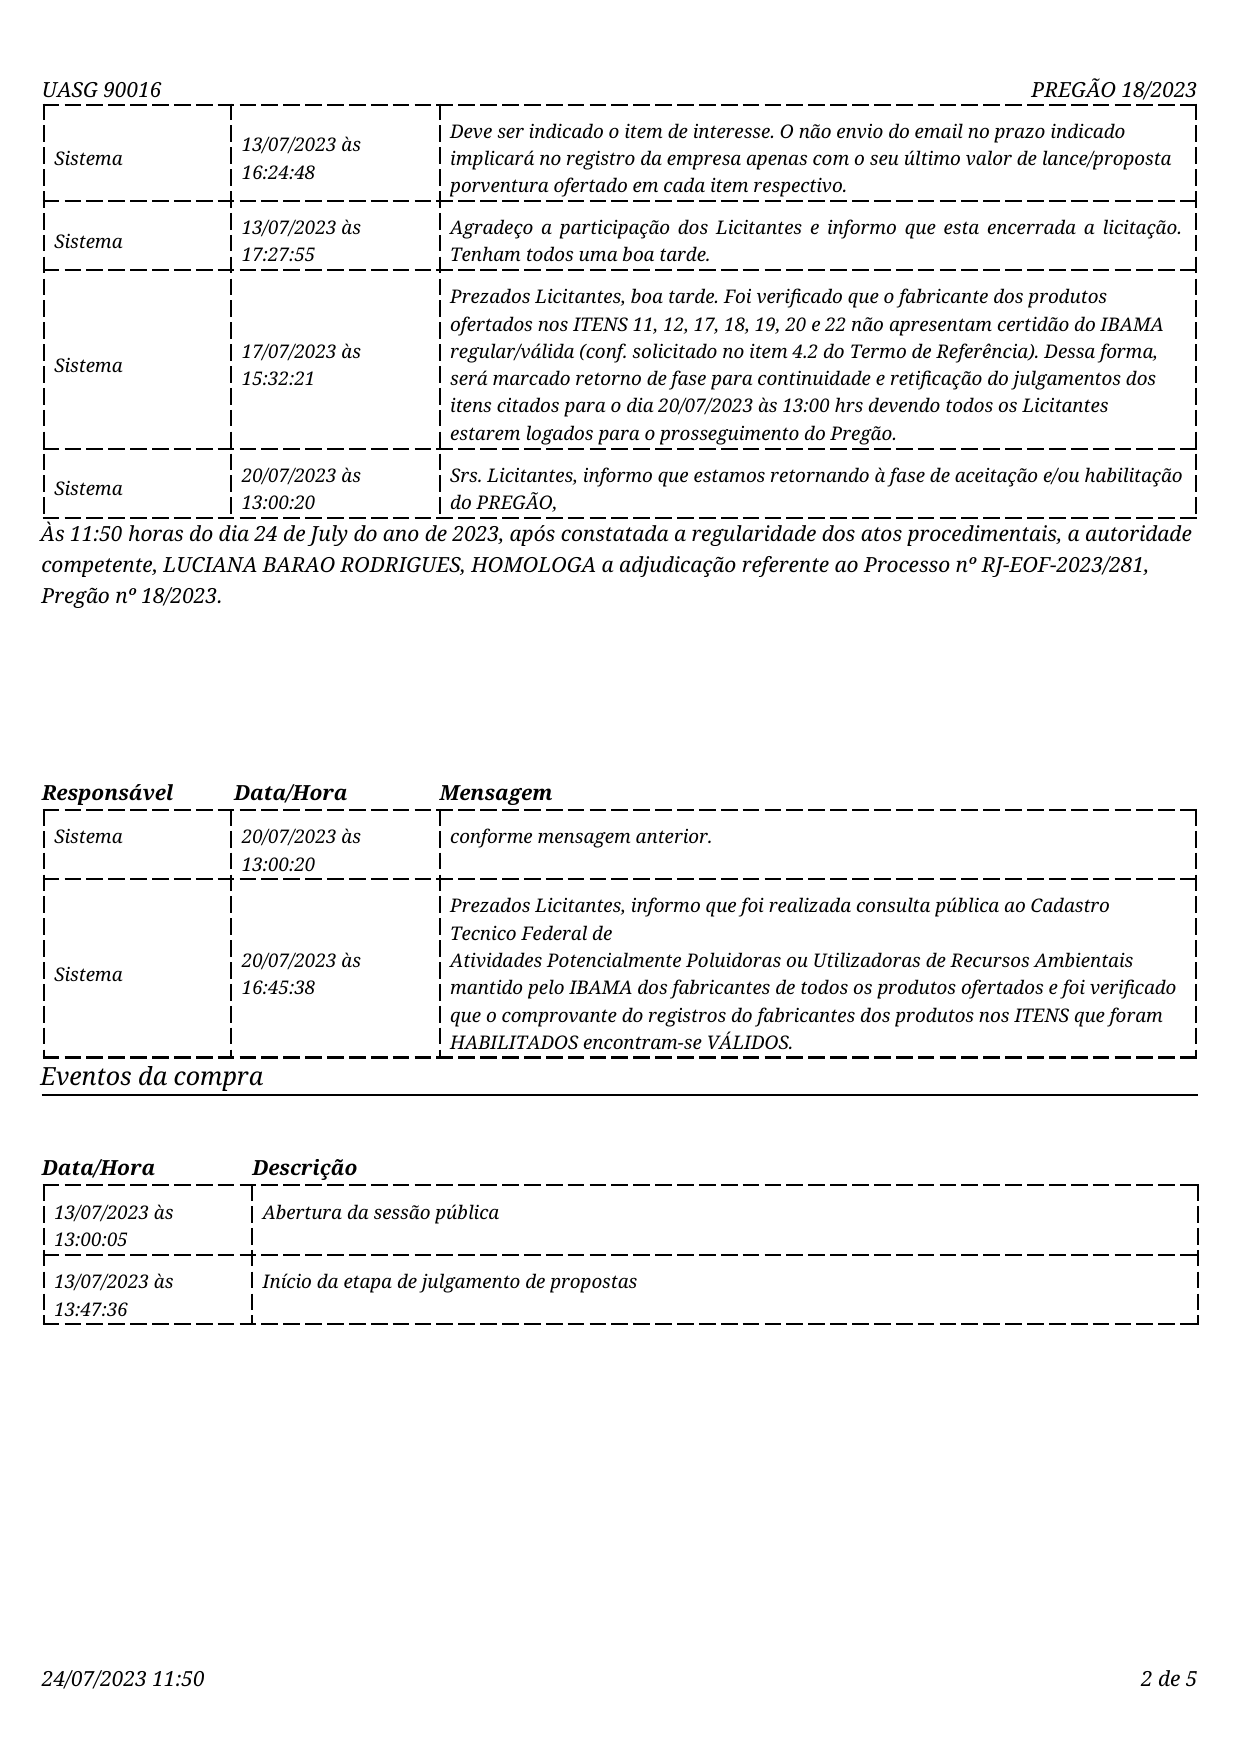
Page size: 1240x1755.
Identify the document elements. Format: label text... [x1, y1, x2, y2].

table_header conforme mensagem anterior. [440, 809, 1196, 878]
table_header 13/07/2023 às 13:00:05 [44, 1184, 252, 1254]
table_cell Sistema [44, 878, 231, 1056]
table_cell 17/07/2023 às 15:32:21 [231, 269, 439, 447]
table_header Abertura da sessão pública [252, 1184, 1198, 1254]
table_cell Sistema [44, 448, 231, 517]
table_cell 13/07/2023 às 13:47:36 [44, 1254, 252, 1323]
table_cell 13/07/2023 às 17:27:55 [231, 200, 439, 269]
table_cell Sistema [44, 200, 231, 269]
table_cell Início da etapa de julgamento de propostas [252, 1254, 1198, 1323]
table_cell Deve ser indicado o item de interesse. O não envio do email no prazo indicado implicará no registro da empresa apenas com o seu último valor de lance/proposta porventura ofertado em cada item respectivo. [440, 104, 1196, 200]
table_cell Srs. Licitantes, informo que estamos retornando à fase de aceitação e/ou habilitação do PREGÃO, [440, 448, 1196, 517]
text Data/Hora Descrição [42, 1153, 1199, 1182]
table_cell Prezados Licitantes, boa tarde. Foi verificado que o fabricante dos produtos ofertados nos ITENS 11, 12, 17, 18, 19, 20 e 22 não apresentam certidão do IBAMA regular/válida (conf. solicitado no item 4.2 do Termo de Referência). Dessa forma, será marcado retorno de fase para continuidade e retificação do julgamentos dos itens citados para o dia 20/07/2023 às 13:00 hrs devendo todos os Licitantes estarem logados para o prosseguimento do Pregão. [440, 269, 1196, 447]
table_cell Prezados Licitantes, informo que foi realizada consulta pública ao Cadastro Tecnico Federal de Atividades Potencialmente Poluidoras ou Utilizadoras de Recursos Ambientais mantido pelo IBAMA dos fabricantes de todos os produtos ofertados e foi verificado que o comprovante do registros do fabricantes dos produtos nos ITENS que foram HABILITADOS encontram-se VÁLIDOS. [440, 878, 1196, 1056]
table_cell 20/07/2023 às 13:00:20 [231, 448, 439, 517]
text Eventos da compra [40, 1058, 1199, 1093]
text Às 11:50 horas do dia 24 de July do ano de 2023, após constatada a regularidade dos atos procedimentais, a autoridade competente, LUCIANA BARAO RODRIGUES, HOMOLOGA a adjudicação referente ao Processo nº RJ-EOF-2023/281, Pregão nº 18/2023. [40, 519, 1199, 609]
table_header 20/07/2023 às 13:00:20 [231, 809, 439, 878]
table_cell Sistema [44, 269, 231, 447]
table_cell Agradeço a participação dos Licitantes e informo que esta encerrada a licitação. Tenham todos uma boa tarde. [440, 200, 1196, 269]
table_cell 13/07/2023 às 16:24:48 [231, 104, 439, 200]
table_header Sistema [44, 809, 231, 878]
text Responsável Data/Hora Mensagem [42, 778, 1199, 807]
table_cell 20/07/2023 às 16:45:38 [231, 878, 439, 1056]
table_cell Sistema [44, 104, 231, 200]
